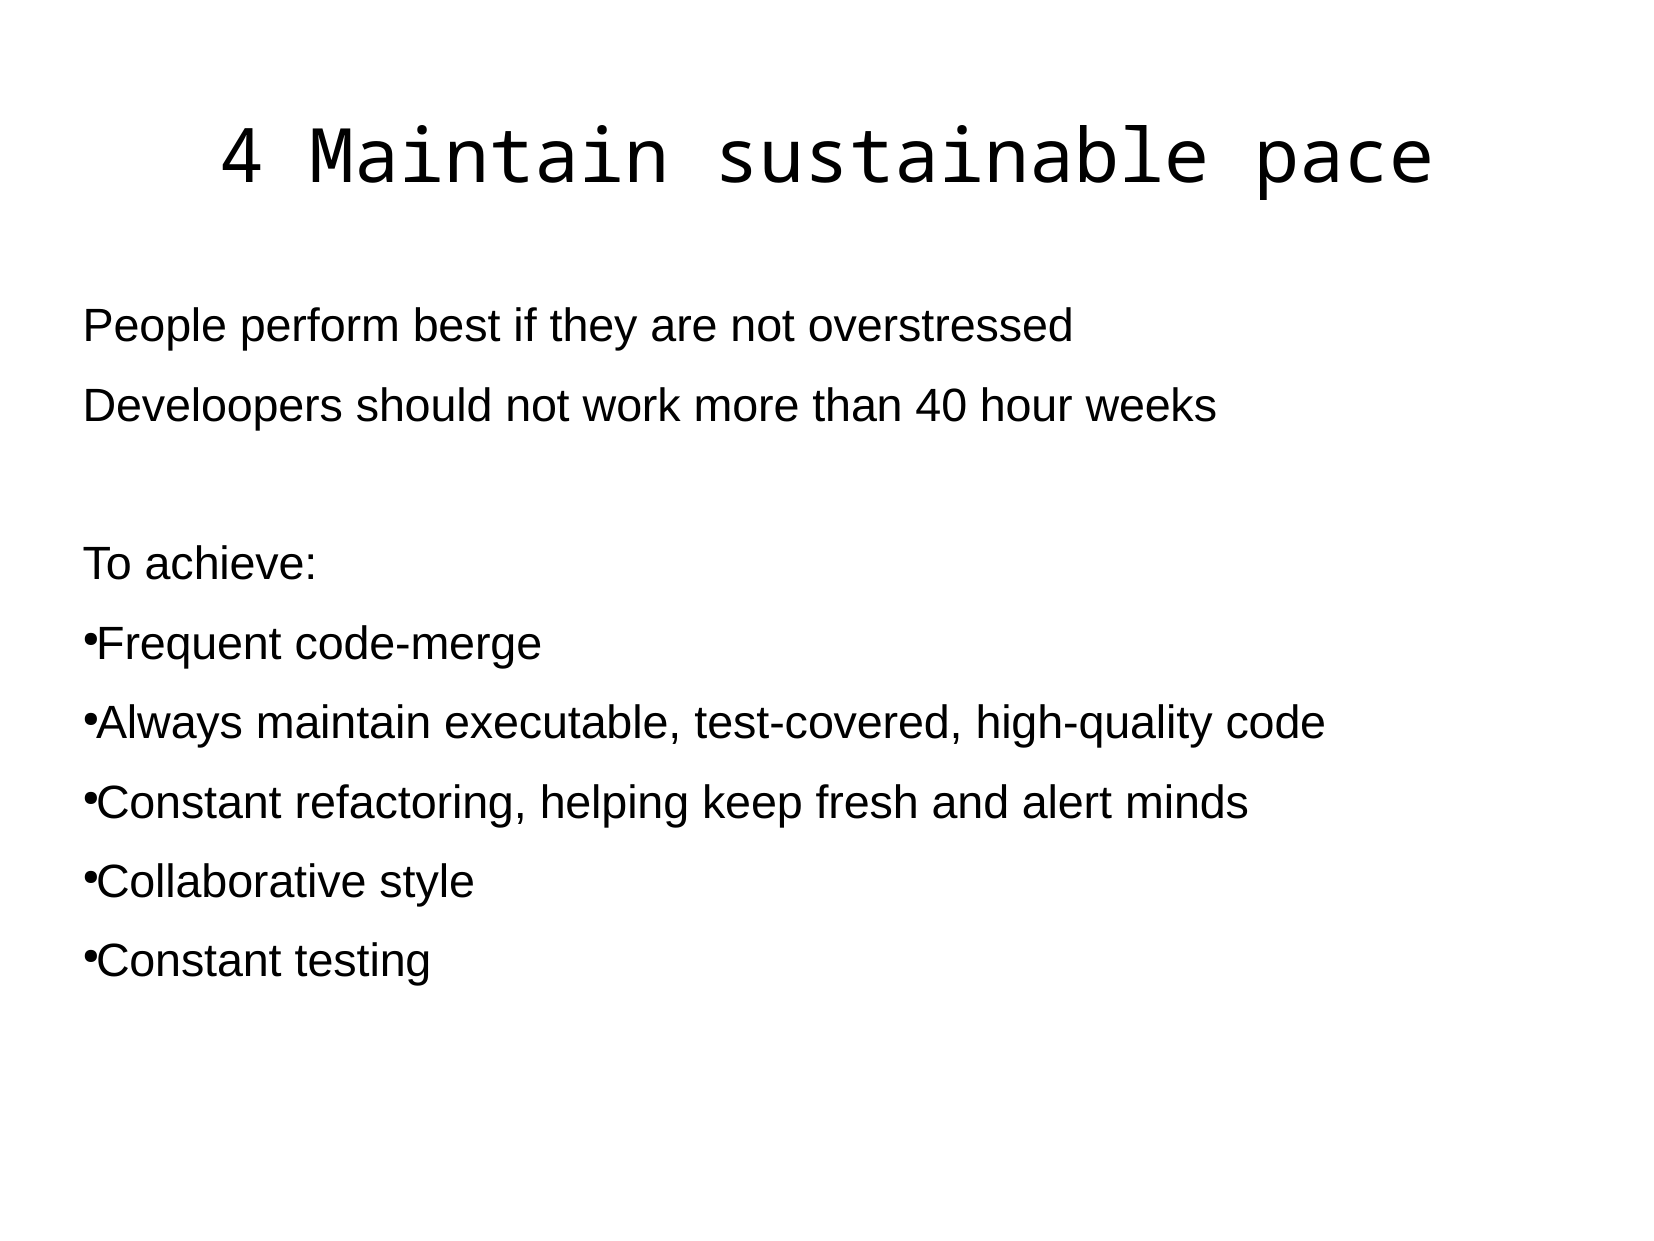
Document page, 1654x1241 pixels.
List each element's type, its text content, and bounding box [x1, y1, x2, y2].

title 4 Maintain sustainable pace [82, 49, 1571, 257]
list People perform best if they are not overstressed Develoopers should not work more than 40 hour weeks To achieve: Frequent code-merge Always maintain executable, test-covered, high-quality code Constant refactoring, helping keep fresh and alert minds Collaborative style Constant testing [82, 295, 1571, 993]
